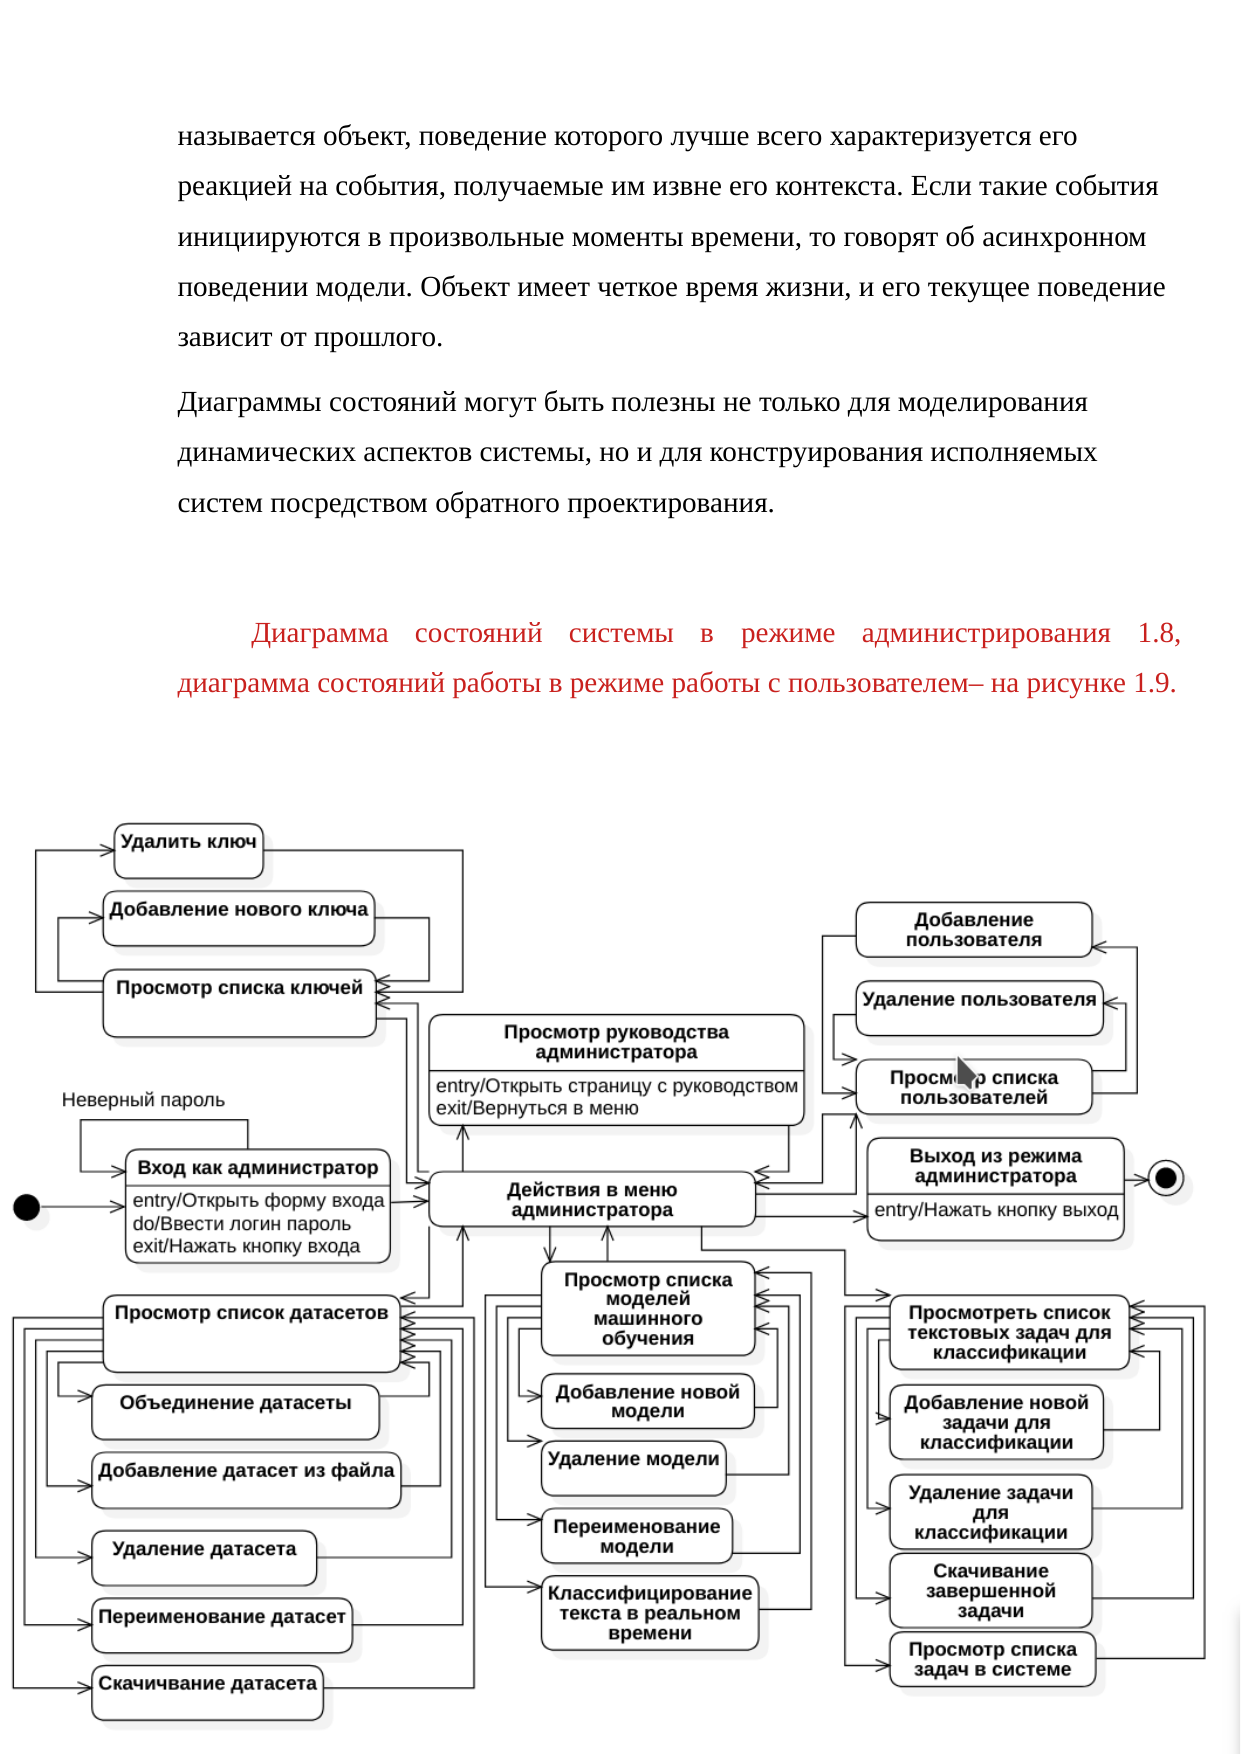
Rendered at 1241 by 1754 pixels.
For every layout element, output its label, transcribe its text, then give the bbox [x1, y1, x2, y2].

text Диаграмма состояний системы в режиме администрирования 1.8, диаграмма состояний работы в режиме работы с пользователем– на рисунке 1.9. [177, 615, 1181, 698]
picture [0, 800, 1241, 1754]
text называется объект, поведение которого лучше всего характеризуется его реакцией на события, получаемые им извне его контекста. Если такие события инициируются в произвольные моменты времени, то говорят об асинхронном поведении модели. Объект имеет четкое время жизни, и его текущее поведение зависит от прошлого. [177, 118, 1181, 353]
text Диаграммы состояний могут быть полезны не только для моделирования динамических аспектов системы, но и для конструирования исполняемых систем посредством обратного проектирования. [177, 384, 1181, 518]
